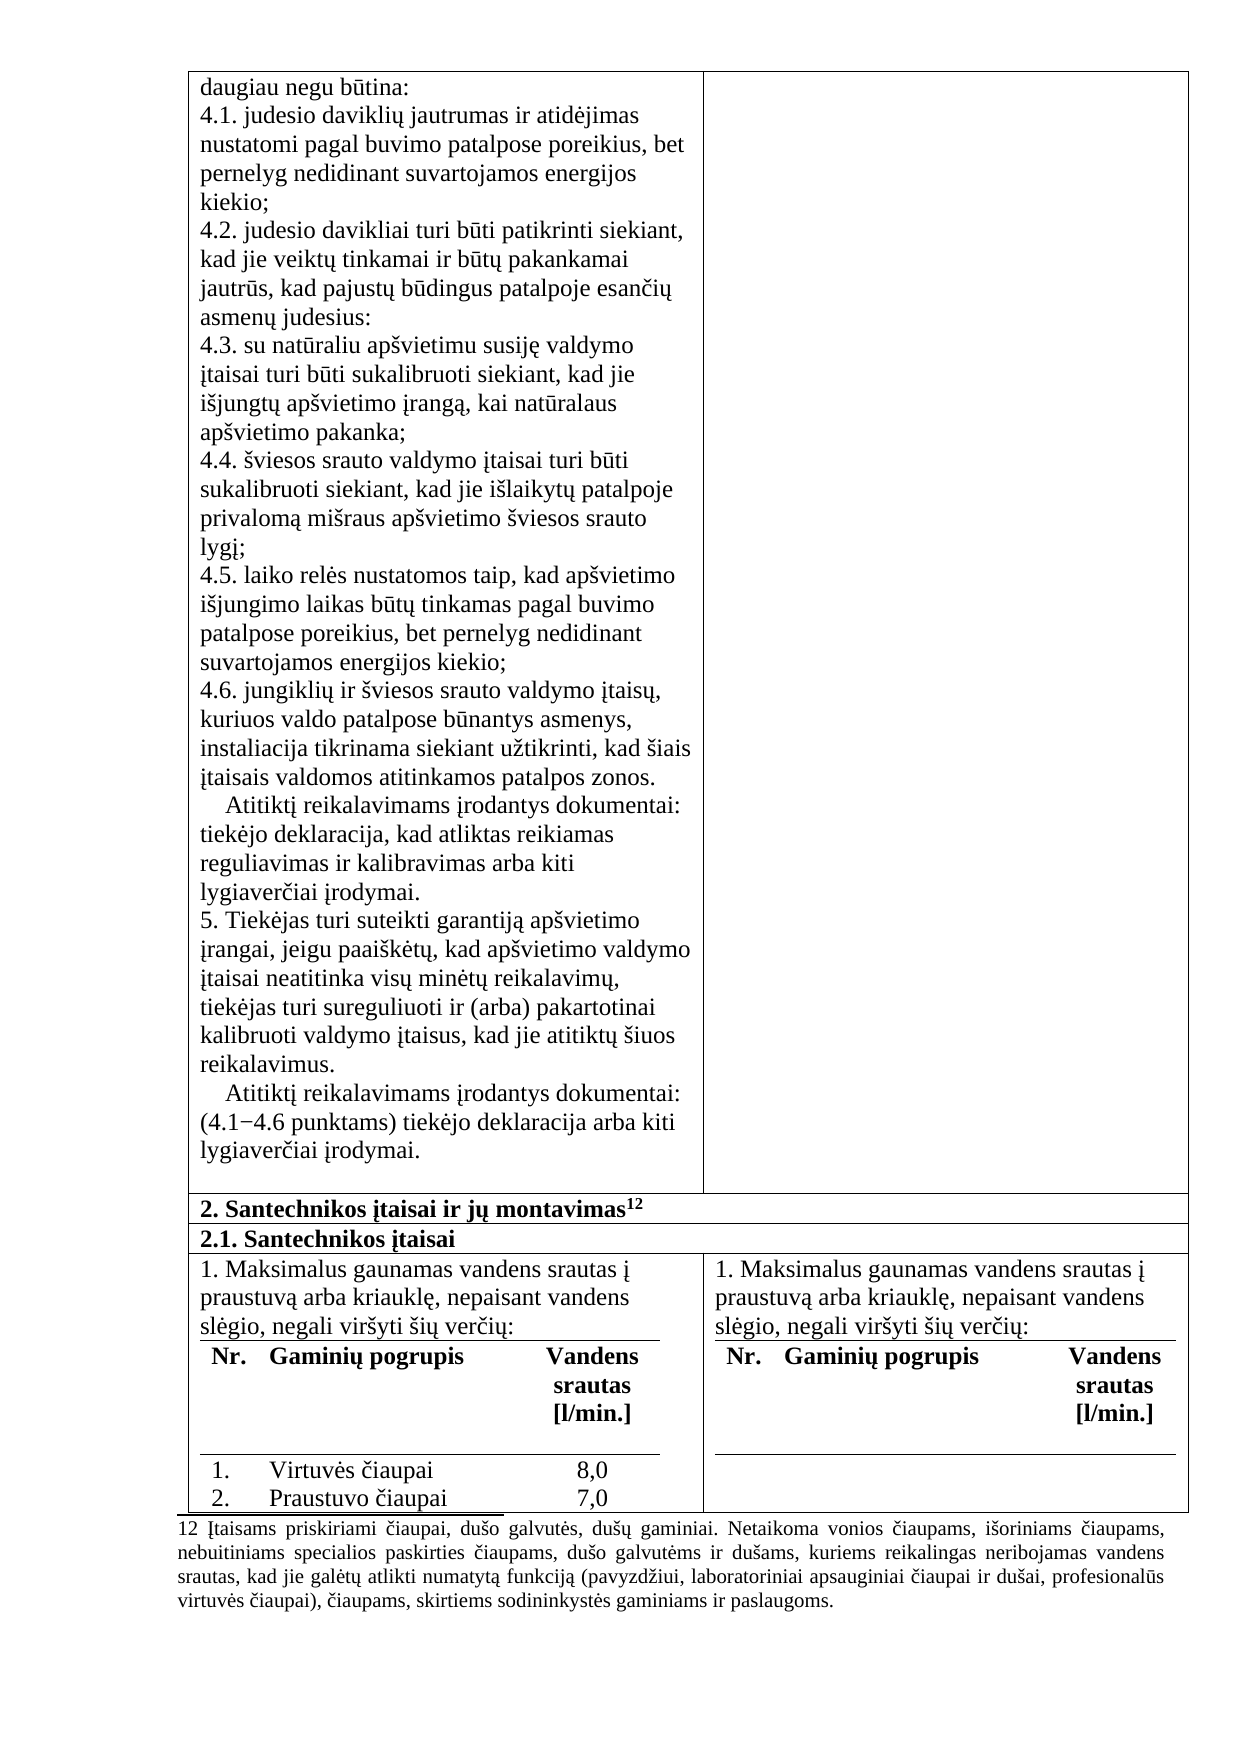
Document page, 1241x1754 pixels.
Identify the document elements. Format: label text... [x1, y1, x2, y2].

table_header Gaminių pogrupis [258, 1341, 524, 1454]
table_header Nr. [200, 1341, 258, 1454]
table_cell 2.1. Santechnikos įtaisai [189, 1224, 1188, 1253]
table_header Vandens srautas [l/min.] [1054, 1341, 1176, 1454]
table_header Nr. [715, 1341, 773, 1454]
table_cell 1. Maksimalus gaunamas vandens srautas į praustuvą arba kriauklę, nepaisant vandens slėgio, negali viršyti šių verčių: [704, 1254, 1188, 1512]
table_header Vandens srautas [l/min.] [525, 1341, 660, 1454]
table_cell 2. Santechnikos įtaisai ir jų montavimas [189, 1194, 1188, 1223]
table_cell 1. Maksimalus gaunamas vandens srautas į praustuvą arba kriauklę, nepaisant vandens slėgio, negali viršyti šių verčių: [189, 1254, 703, 1512]
table_cell daugiau negu būtina: 4.1. judesio daviklių jautrumas ir atidėjimas nustatomi pagal buvimo patalpose poreikius, bet pernelyg nedidinant suvartojamos energijos kiekio; 4.2. judesio davikliai turi būti patikrinti siekiant, kad jie veiktų tinkamai ir būtų pakankamai jautrūs, kad pajustų būdingus patalpoje esančių asmenų judesius: 4.3. su natūraliu apšvietimu susiję valdymo įtaisai turi būti sukalibruoti siekiant, kad jie išjungtų apšvietimo įrangą, kai natūralaus apšvietimo pakanka; 4.4. šviesos srauto valdymo įtaisai turi būti sukalibruoti siekiant, kad jie išlaikytų patalpoje privalomą mišraus apšvietimo šviesos srauto lygį; 4.5. laiko relės nustatomos taip, kad apšvietimo išjungimo laikas būtų tinkamas pagal buvimo patalpose poreikius, bet pernelyg nedidinant suvartojamos energijos kiekio; 4.6. jungiklių ir šviesos srauto valdymo įtaisų, kuriuos valdo patalpose būnantys asmenys, instaliacija tikrinama siekiant užtikrinti, kad šiais įtaisais valdomos atitinkamos patalpos zonos. Atitiktį reikalavimams įrodantys dokumentai: tiekėjo deklaracija, kad atliktas reikiamas reguliavimas ir kalibravimas arba kiti lygiaverčiai įrodymai. 5. Tiekėjas turi suteikti garantiją apšvietimo įrangai, jeigu paaiškėtų, kad apšvietimo valdymo įtaisai neatitinka visų minėtų reikalavimų, tiekėjas turi sureguliuoti ir (arba) pakartotinai kalibruoti valdymo įtaisus, kad jie atitiktų šiuos reikalavimus. Atitiktį reikalavimams įrodantys dokumentai: (4.1−4.6 punktams) tiekėjo deklaracija arba kiti lygiaverčiai įrodymai. [189, 72, 703, 1193]
table_cell 8,0 [525, 1455, 660, 1483]
table_cell 7,0 [525, 1484, 660, 1512]
table_cell Virtuvės čiaupai [258, 1455, 524, 1483]
table_cell Praustuvo čiaupai [258, 1484, 524, 1512]
table_header Gaminių pogrupis [773, 1341, 1053, 1454]
table_cell 2. [200, 1484, 258, 1512]
table_cell 1. [200, 1455, 258, 1483]
table_cell [704, 72, 1188, 1193]
